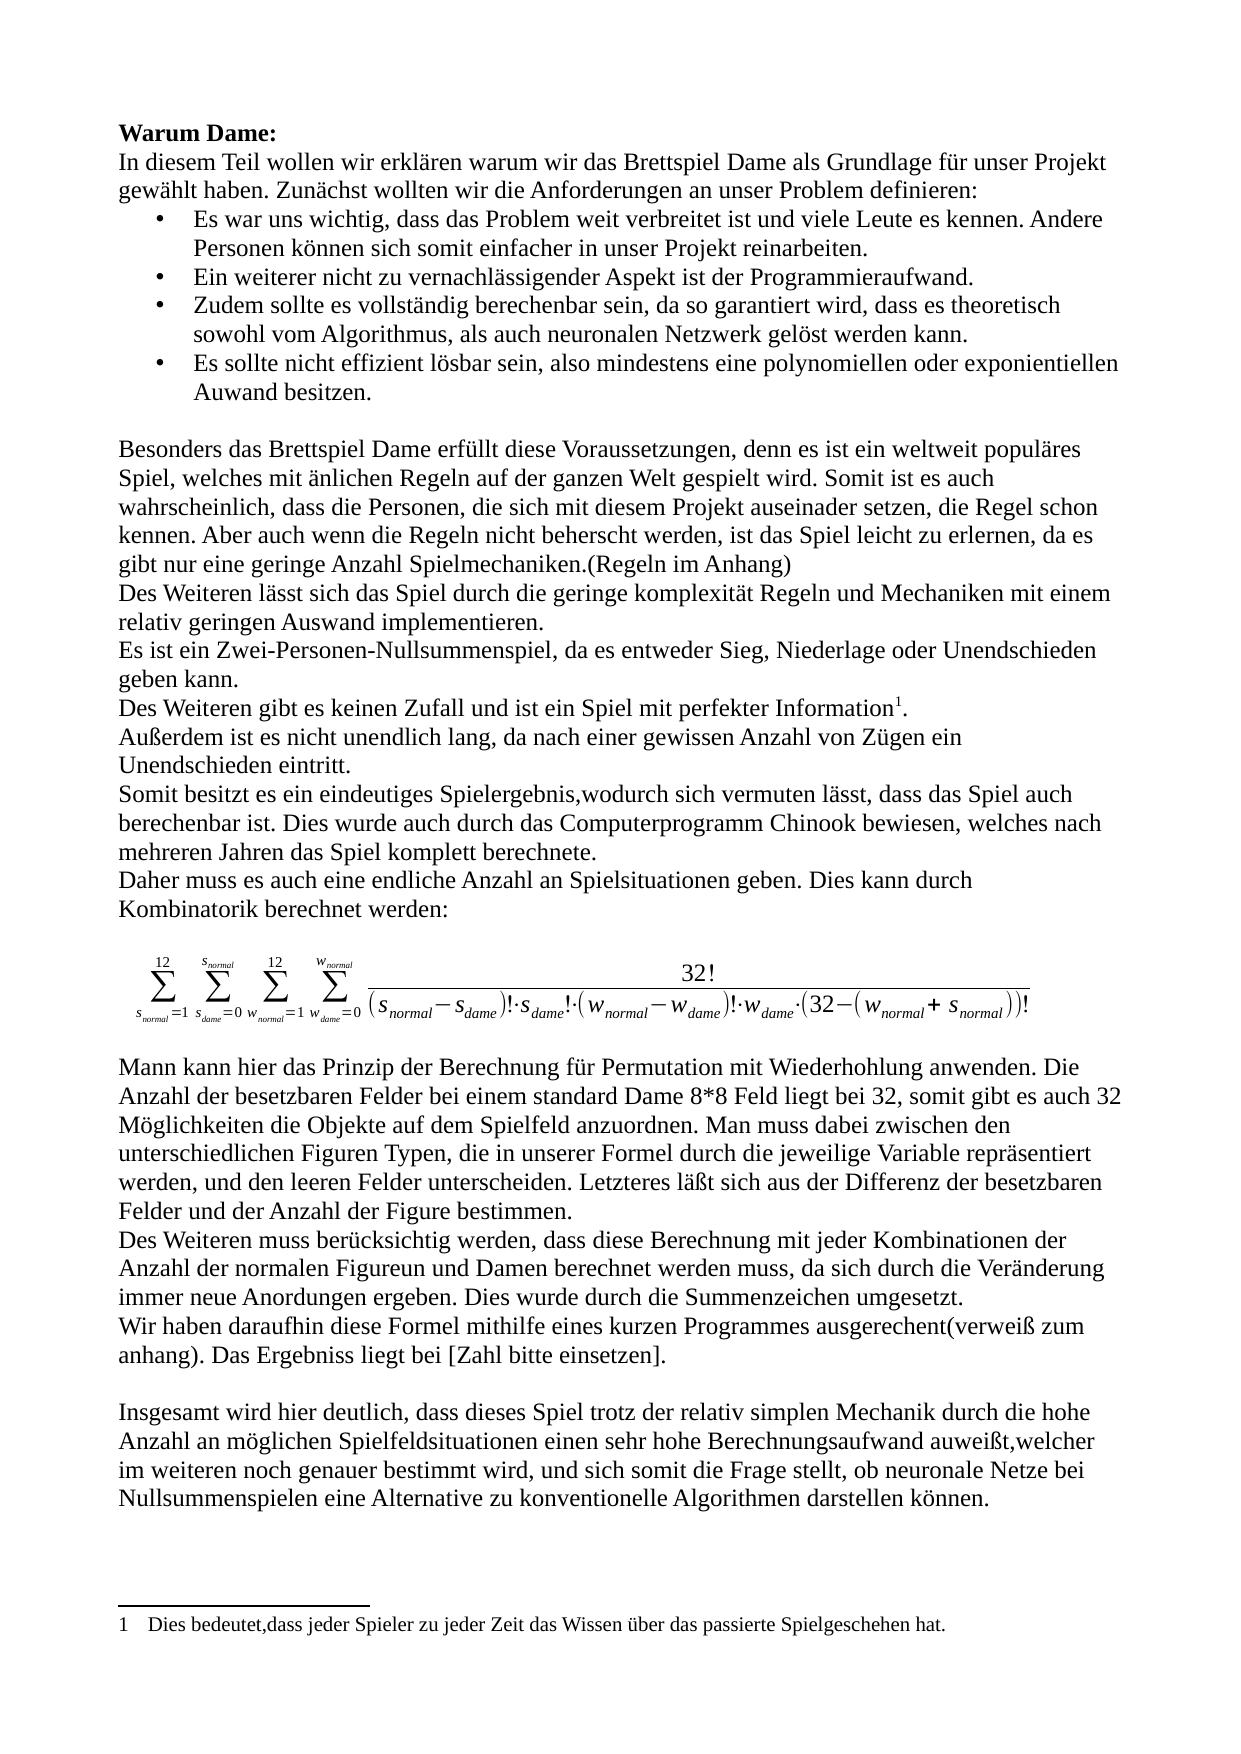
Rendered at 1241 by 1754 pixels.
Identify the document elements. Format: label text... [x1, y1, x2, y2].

text Daher muss es auch eine endliche Anzahl an Spielsituationen geben. Dies kann durch Kombinatorik berechnet werden: [118, 866, 1122, 923]
list Es sollte nicht effizient lösbar sein, also mindestens eine polynomiellen oder exponientiellen Auwand besitzen. [156, 348, 1122, 406]
text Es ist ein Zwei-Personen-Nullsummenspiel, da es entweder Sieg, Niederlage oder Unendschieden geben kann. [118, 636, 1122, 693]
list Es war uns wichtig, dass das Problem weit verbreitet ist und viele Leute es kennen. Andere Personen können sich somit einfacher in unser Projekt reinarbeiten. [156, 204, 1122, 262]
text Wir haben daraufhin diese Formel mithilfe eines kurzen Programmes ausgerechent(verweiß zum anhang). Das Ergebniss liegt bei [Zahl bitte einsetzen]. [118, 1311, 1122, 1368]
text Des Weiteren gibt es keinen Zufall und ist ein Spiel mit perfekter Information. [118, 693, 1122, 722]
text In diesem Teil wollen wir erklären warum wir das Brettspiel Dame als Grundlage für unser Projekt gewählt haben. Zunächst wollten wir die Anforderungen an unser Problem definieren: [118, 147, 1122, 204]
text Des Weiteren lässt sich das Spiel durch die geringe komplexität Regeln und Mechaniken mit einem relativ geringen Auswand implementieren. [118, 578, 1122, 636]
text Des Weiteren muss berücksichtig werden, dass diese Berechnung mit jeder Kombinationen der Anzahl der normalen Figureun und Damen berechnet werden muss, da sich durch die Veränderung immer neue Anordungen ergeben. Dies wurde durch die Summenzeichen umgesetzt. [118, 1225, 1122, 1311]
text Außerdem ist es nicht unendlich lang, da nach einer gewissen Anzahl von Zügen ein Unendschieden eintritt. [118, 722, 1122, 779]
text Mann kann hier das Prinzip der Berechnung für Permutation mit Wiederhohlung anwenden. Die Anzahl der besetzbaren Felder bei einem standard Dame 8*8 Feld liegt bei 32, somit gibt es auch 32 Möglichkeiten die Objekte auf dem Spielfeld anzuordnen. Man muss dabei zwischen den unterschiedlichen Figuren Typen, die in unserer Formel durch die jeweilige Variable repräsentiert werden, und den leeren Felder unterscheiden. Letzteres läßt sich aus der Differenz der besetzbaren Felder und der Anzahl der Figure bestimmen. [118, 1052, 1122, 1225]
text Dies bedeutet,dass jeder Spieler zu jeder Zeit das Wissen über das passierte Spielgeschehen hat. [118, 1612, 1122, 1636]
list Zudem sollte es vollständig berechenbar sein, da so garantiert wird, dass es theoretisch sowohl vom Algorithmus, als auch neuronalen Netzwerk gelöst werden kann. [156, 291, 1122, 348]
text Somit besitzt es ein eindeutiges Spielergebnis,wodurch sich vermuten lässt, dass das Spiel auch berechenbar ist. Dies wurde auch durch das Computerprogramm Chinook bewiesen, welches nach mehreren Jahren das Spiel komplett berechnete. [118, 779, 1122, 866]
text Warum Dame: [118, 118, 1122, 147]
list Ein weiterer nicht zu vernachlässigender Aspekt ist der Programmieraufwand. [156, 262, 1122, 291]
text Insgesamt wird hier deutlich, dass dieses Spiel trotz der relativ simplen Mechanik durch die hohe Anzahl an möglichen Spielfeldsituationen einen sehr hohe Berechnungsaufwand auweißt,welcher im weiteren noch genauer bestimmt wird, und sich somit die Frage stellt, ob neuronale Netze bei Nullsummenspielen eine Alternative zu konventionelle Algorithmen darstellen können. [118, 1397, 1122, 1512]
text Besonders das Brettspiel Dame erfüllt diese Voraussetzungen, denn es ist ein weltweit populäres Spiel, welches mit änlichen Regeln auf der ganzen Welt gespielt wird. Somit ist es auch wahrscheinlich, dass die Personen, die sich mit diesem Projekt auseinader setzen, die Regel schon kennen. Aber auch wenn die Regeln nicht beherscht werden, ist das Spiel leicht zu erlernen, da es gibt nur eine geringe Anzahl Spielmechaniken.(Regeln im Anhang) [118, 434, 1122, 578]
